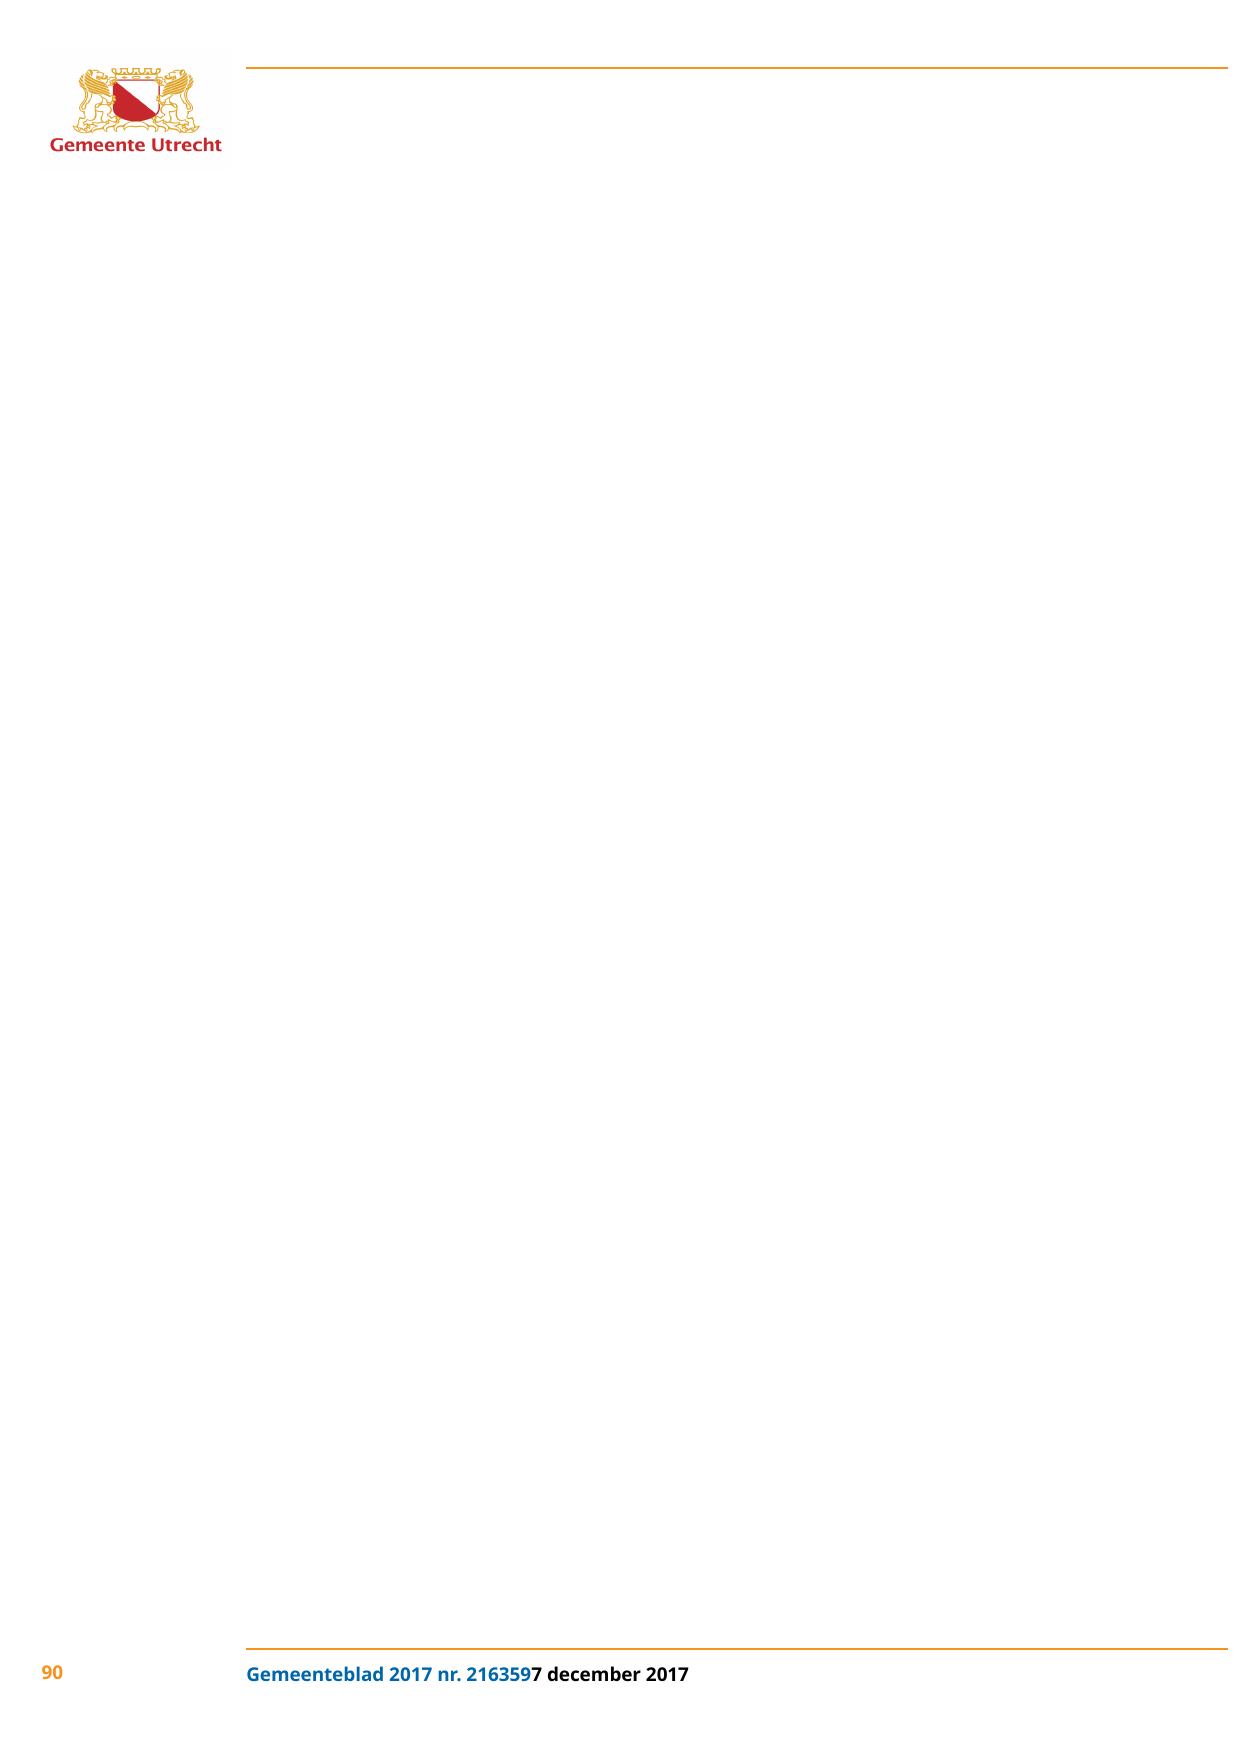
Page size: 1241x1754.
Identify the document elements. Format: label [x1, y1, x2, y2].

picture [41, 47, 231, 172]
